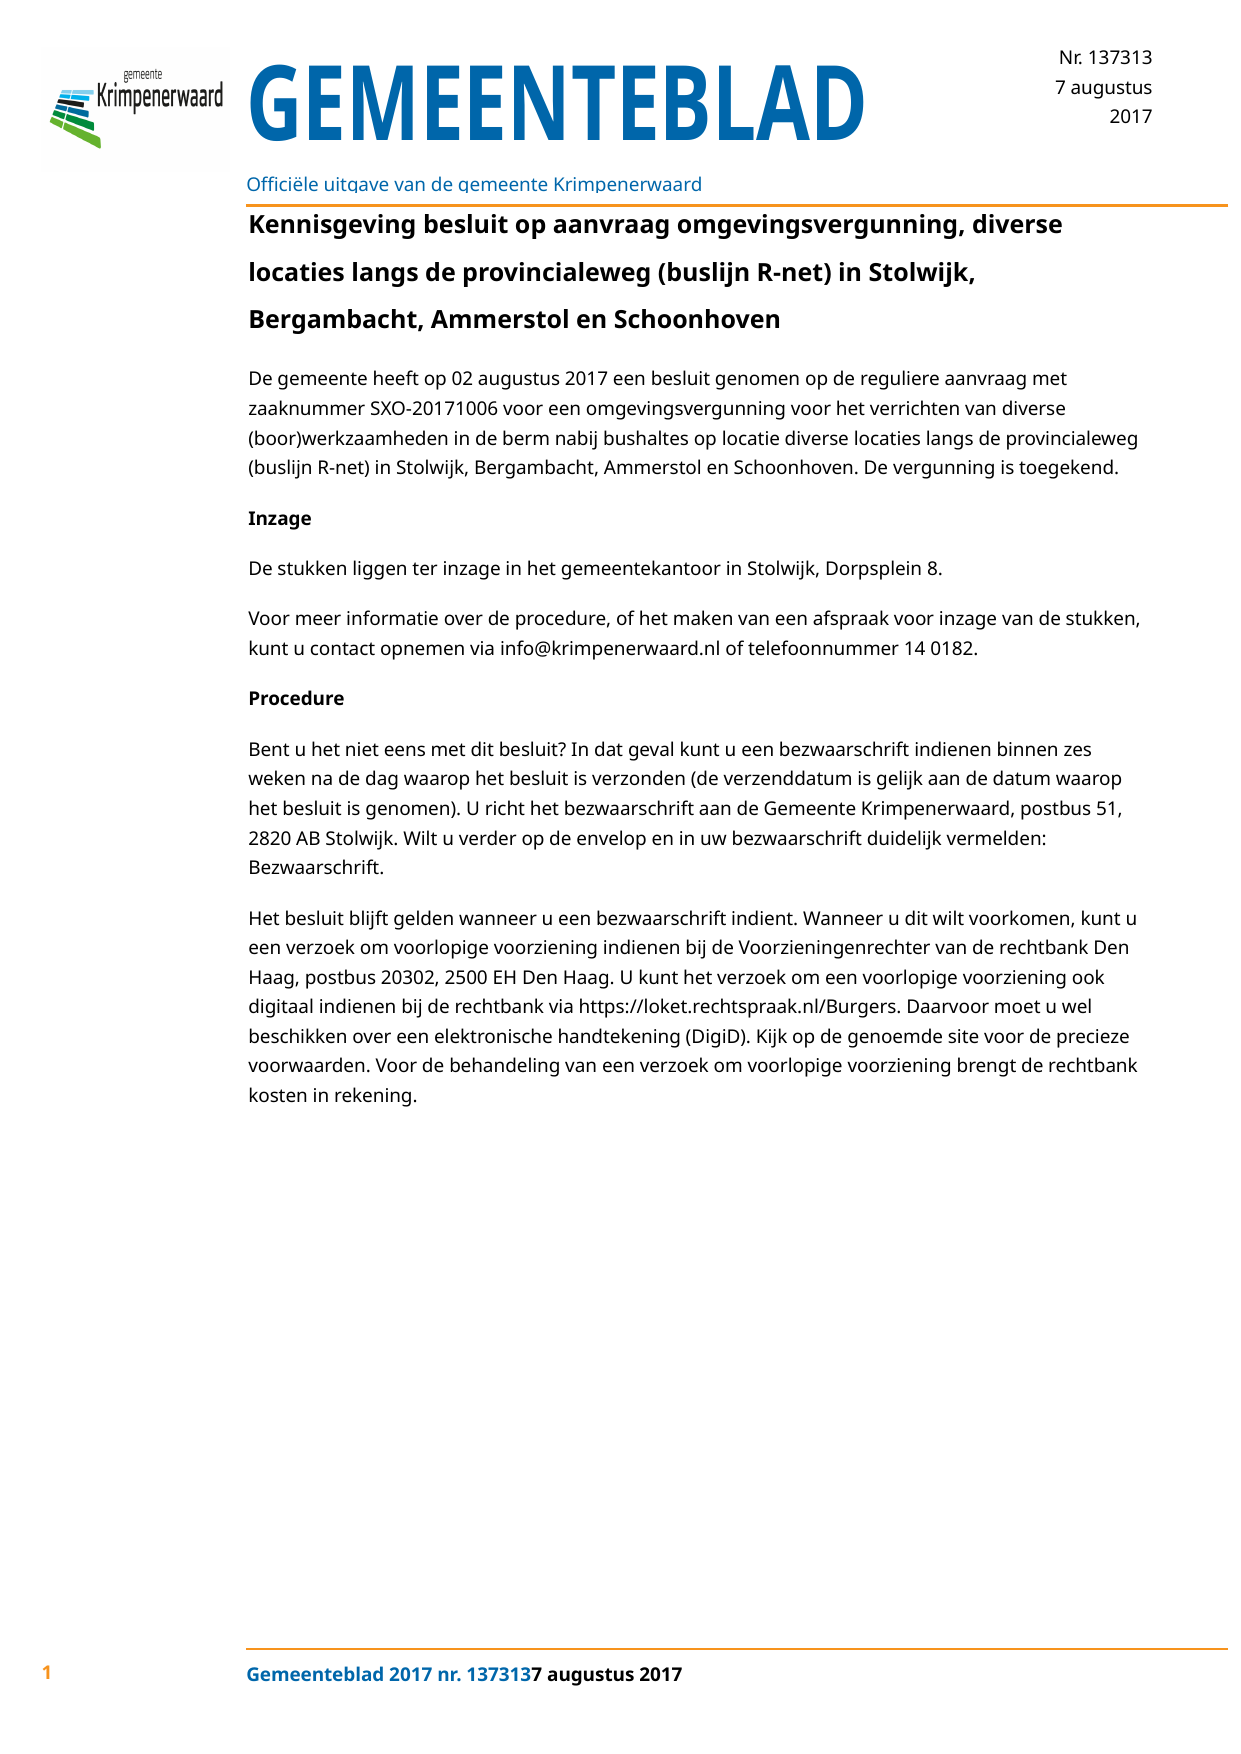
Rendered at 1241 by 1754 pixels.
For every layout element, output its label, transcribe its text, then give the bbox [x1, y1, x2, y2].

text De stukken liggen ter inzage in het gemeentekantoor in Stolwijk, Dorpsplein 8. [248, 555, 1152, 581]
text De gemeente heeft op 02 augustus 2017 een besluit genomen op de reguliere aanvraag met zaaknummer SXO-20171006 voor een omgevingsvergunning voor het verrichten van diverse (boor)werkzaamheden in de berm nabij bushaltes op locatie diverse locaties langs de provincialeweg (buslijn R-net) in Stolwijk, Bergambacht, Ammerstol en Schoonhoven. De vergunning is toegekend. [248, 366, 1152, 480]
text Inzage [248, 505, 1152, 530]
text Het besluit blijft gelden wanneer u een bezwaarschrift indient. Wanneer u dit wilt voorkomen, kunt u een verzoek om voorlopige voorziening indienen bij de Voorzieningenrechter van de rechtbank Den Haag, postbus 20302, 2500 EH Den Haag. U kunt het verzoek om een voorlopige voorziening ook digitaal indienen bij de rechtbank via https://loket.rechtspraak.nl/Burgers. Daarvoor moet u wel beschikken over een elektronische handtekening (DigiD). Kijk op de genoemde site voor de precieze voorwaarden. Voor de behandeling van een verzoek om voorlopige voorziening brengt de rechtbank kosten in rekening. [248, 905, 1152, 1108]
text Kennisgeving besluit op aanvraag omgevingsvergunning, diverse locaties langs de provincialeweg (buslijn R-net) in Stolwijk, Bergambacht, Ammerstol en Schoonhoven [248, 207, 1152, 336]
text Voor meer informatie over de procedure, of het maken van een afspraak voor inzage van de stukken, kunt u contact opnemen via info@krimpenerwaard.nl of telefoonnummer 14 0182. [248, 606, 1152, 661]
picture [41, 47, 231, 172]
text Bent u het niet eens met dit besluit? In dat geval kunt u een bezwaarschrift indienen binnen zes weken na de dag waarop het besluit is verzonden (de verzenddatum is gelijk aan de datum waarop het besluit is genomen). U richt het bezwaarschrift aan de Gemeente Krimpenerwaard, postbus 51, 2820 AB Stolwijk. Wilt u verder op de envelop en in uw bezwaarschrift duidelijk vermelden: Bezwaarschrift. [248, 736, 1152, 880]
text Procedure [248, 686, 1152, 711]
